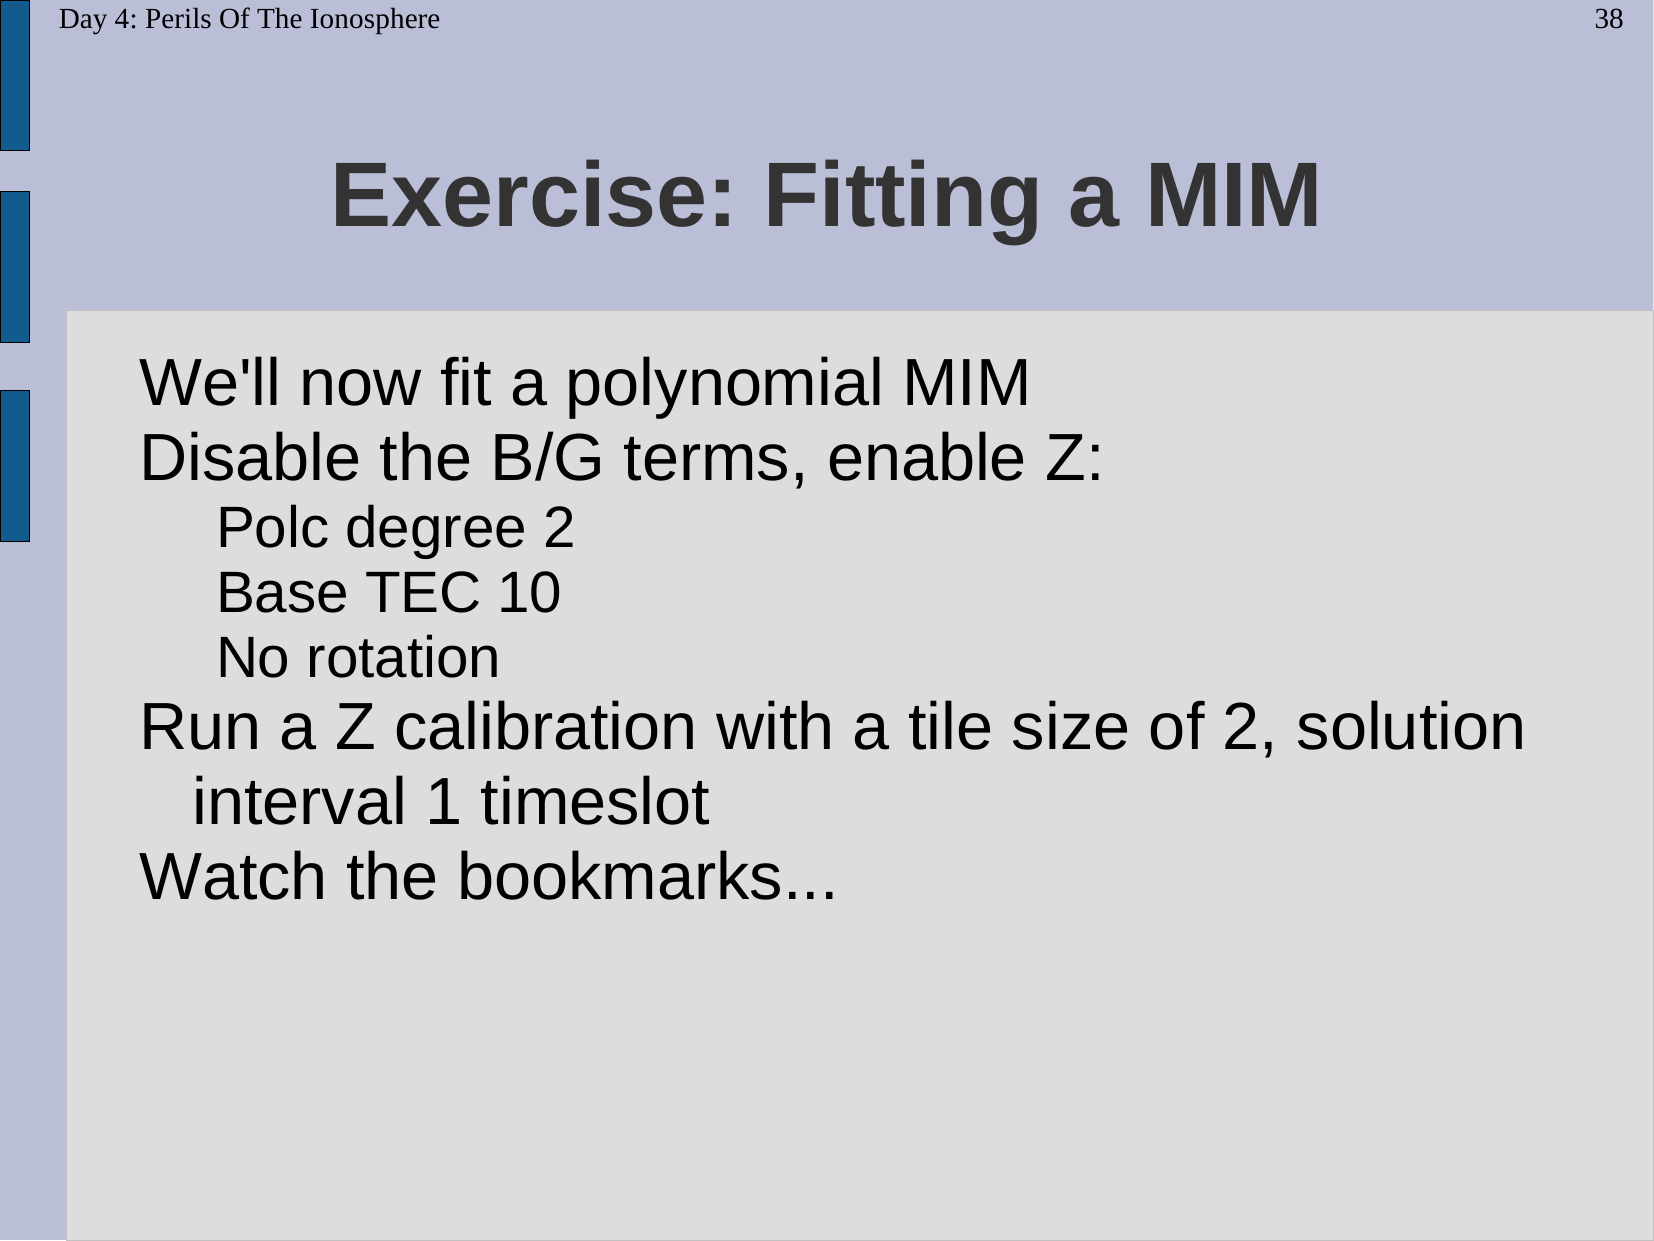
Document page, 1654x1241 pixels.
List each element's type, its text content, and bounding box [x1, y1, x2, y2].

title Exercise: Fitting a MIM [121, 98, 1534, 291]
list We'll now fit a polynomial MIM Disable the B/G terms, enable Z: Polc degree 2 Base TEC 10 No rotation Run a Z calibration with a tile size of 2, solution interval 1 timeslot Watch the bookmarks... [121, 344, 1534, 1112]
